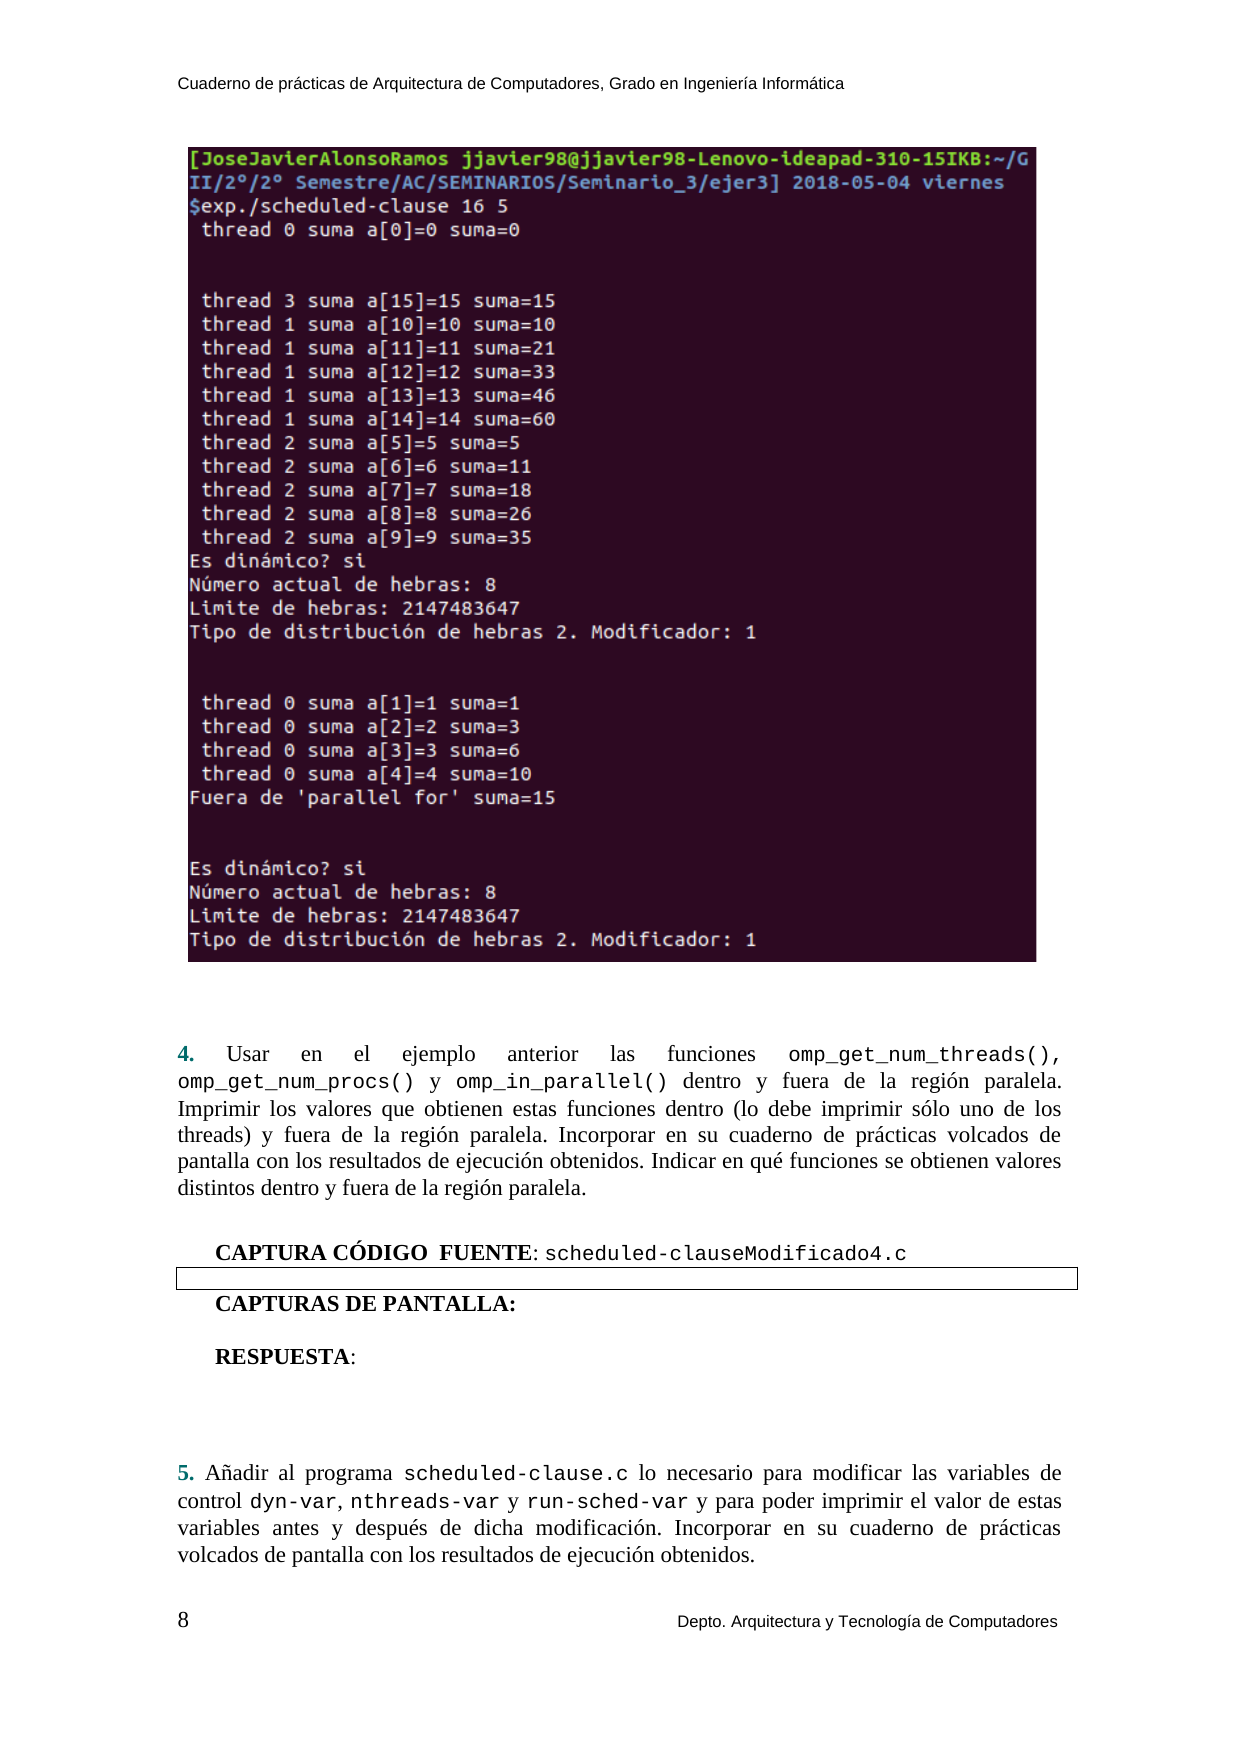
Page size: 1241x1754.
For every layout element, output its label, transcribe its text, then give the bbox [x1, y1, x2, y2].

table_header [177, 1268, 1077, 1289]
text CAPTURA CÓDIGO FUENTE: scheduled-clauseModificado4.c [215, 1239, 1063, 1267]
list 5. Añadir al programa scheduled-clause.c lo necesario para modificar las variables de control dyn-var, nthreads-var y run-sched-var y para poder imprimir el valor de estas variables antes y después de dicha modificación. Incorporar en su cuaderno de prácticas volcados de pantalla con los resultados de ejecución obtenidos. [177, 1459, 1063, 1567]
picture [188, 147, 1037, 962]
text RESPUESTA: [215, 1343, 1063, 1369]
list 4. Usar en el ejemplo anterior las funciones omp_get_num_threads(), omp_get_num_procs() y omp_in_parallel() dentro y fuera de la región paralela. Imprimir los valores que obtienen estas funciones dentro (lo debe imprimir sólo uno de los threads) y fuera de la región paralela. Incorporar en su cuaderno de prácticas volcados de pantalla con los resultados de ejecución obtenidos. Indicar en qué funciones se obtienen valores distintos dentro y fuera de la región paralela. [177, 1039, 1063, 1200]
text CAPTURAS DE PANTALLA: [215, 1290, 1063, 1316]
